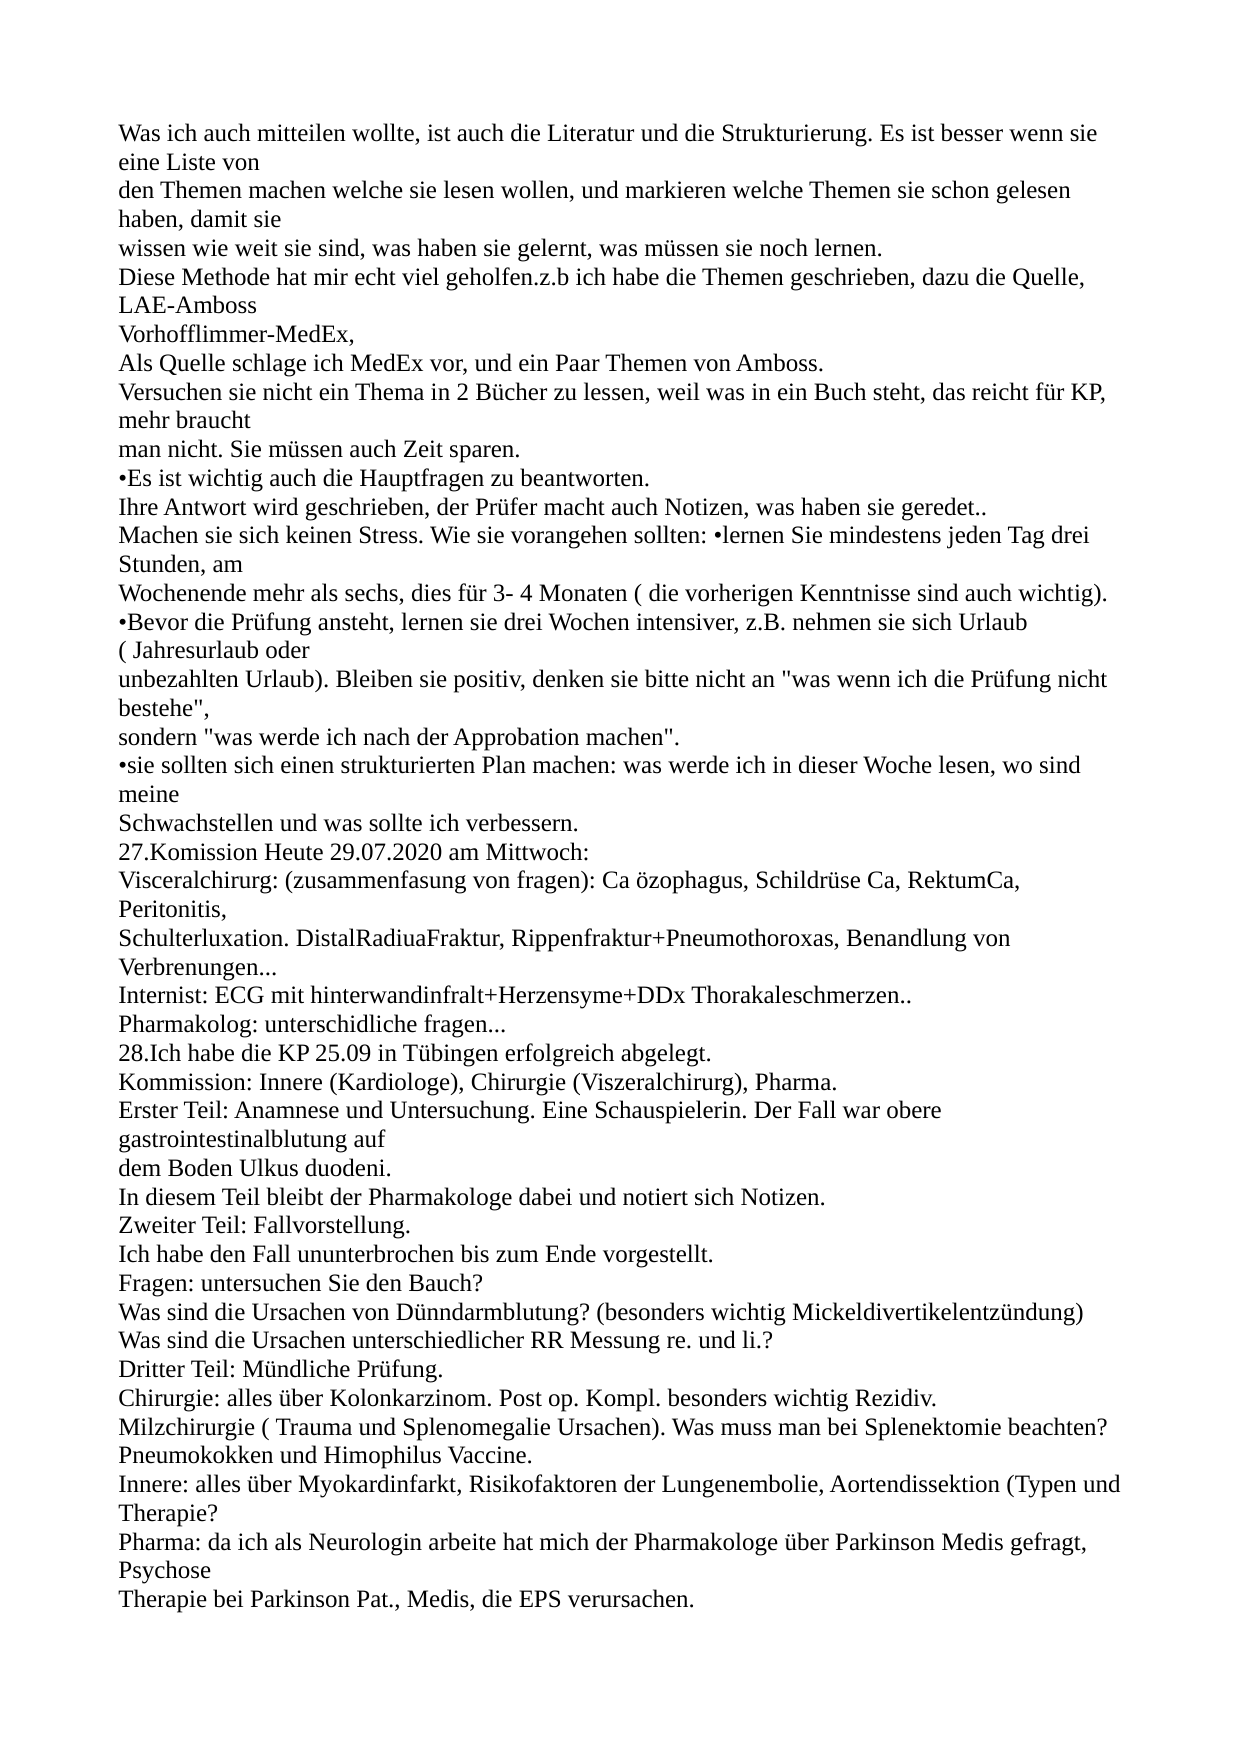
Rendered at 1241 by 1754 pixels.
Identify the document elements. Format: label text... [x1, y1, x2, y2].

text 27.Komission Heute 29.07.2020 am Mittwoch: [118, 837, 1122, 866]
text Als Quelle schlage ich MedEx vor, und ein Paar Themen von Amboss. [118, 348, 1122, 377]
text Schulterluxation. DistalRadiuaFraktur, Rippenfraktur+Pneumothoroxas, Benandlung von Verbrenungen... [118, 923, 1122, 981]
text dem Boden Ulkus duodeni. [118, 1153, 1122, 1182]
text Diese Methode hat mir echt viel geholfen.z.b ich habe die Themen geschrieben, dazu die Quelle, [118, 262, 1122, 291]
text Kommission: Innere (Kardiologe), Chirurgie (Viszeralchirurg), Pharma. [118, 1067, 1122, 1096]
text Was sind die Ursachen unterschiedlicher RR Messung re. und li.? [118, 1326, 1122, 1354]
text Zweiter Teil: Fallvorstellung. [118, 1211, 1122, 1239]
text Therapie bei Parkinson Pat., Medis, die EPS verursachen. [118, 1584, 1122, 1613]
text wissen wie weit sie sind, was haben sie gelernt, was müssen sie noch lernen. [118, 233, 1122, 262]
text Ihre Antwort wird geschrieben, der Prüfer macht auch Notizen, was haben sie geredet.. [118, 492, 1122, 521]
text Visceralchirurg: (zusammenfasung von fragen): Ca özophagus, Schildrüse Ca, RektumCa, Peritonitis, [118, 866, 1122, 923]
text Was ich auch mitteilen wollte, ist auch die Literatur und die Strukturierung. Es ist besser wenn sie eine Liste von [118, 118, 1122, 176]
text Was sind die Ursachen von Dünndarmblutung? (besonders wichtig Mickeldivertikelentzündung) [118, 1297, 1122, 1326]
text Internist: ECG mit hinterwandinfralt+Herzensyme+DDx Thorakaleschmerzen.. [118, 981, 1122, 1009]
text Machen sie sich keinen Stress. Wie sie vorangehen sollten: •lernen Sie mindestens jeden Tag drei Stunden, am [118, 521, 1122, 578]
text Schwachstellen und was sollte ich verbessern. [118, 808, 1122, 837]
text man nicht. Sie müssen auch Zeit sparen. [118, 434, 1122, 463]
text sondern "was werde ich nach der Approbation machen". [118, 722, 1122, 751]
text Versuchen sie nicht ein Thema in 2 Bücher zu lessen, weil was in ein Buch steht, das reicht für KP, mehr braucht [118, 377, 1122, 434]
text Ich habe den Fall ununterbrochen bis zum Ende vorgestellt. [118, 1239, 1122, 1268]
text unbezahlten Urlaub). Bleiben sie positiv, denken sie bitte nicht an "was wenn ich die Prüfung nicht bestehe", [118, 664, 1122, 722]
text LAE-Amboss [118, 291, 1122, 319]
text Wochenende mehr als sechs, dies für 3- 4 Monaten ( die vorherigen Kenntnisse sind auch wichtig). [118, 578, 1122, 607]
text den Themen machen welche sie lesen wollen, und markieren welche Themen sie schon gelesen haben, damit sie [118, 176, 1122, 233]
text •sie sollten sich einen strukturierten Plan machen: was werde ich in dieser Woche lesen, wo sind meine [118, 751, 1122, 808]
text Vorhofflimmer-MedEx, [118, 319, 1122, 348]
text Chirurgie: alles über Kolonkarzinom. Post op. Kompl. besonders wichtig Rezidiv. [118, 1383, 1122, 1412]
text Fragen: untersuchen Sie den Bauch? [118, 1268, 1122, 1297]
text •Bevor die Prüfung ansteht, lernen sie drei Wochen intensiver, z.B. nehmen sie sich Urlaub ( Jahresurlaub oder [118, 607, 1122, 664]
text Pharmakolog: unterschidliche fragen... [118, 1009, 1122, 1038]
text Pneumokokken und Himophilus Vaccine. [118, 1441, 1122, 1469]
text Pharma: da ich als Neurologin arbeite hat mich der Pharmakologe über Parkinson Medis gefragt, Psychose [118, 1527, 1122, 1584]
text Dritter Teil: Mündliche Prüfung. [118, 1354, 1122, 1383]
text Milzchirurgie ( Trauma und Splenomegalie Ursachen). Was muss man bei Splenektomie beachten? [118, 1412, 1122, 1441]
text In diesem Teil bleibt der Pharmakologe dabei und notiert sich Notizen. [118, 1182, 1122, 1211]
text Innere: alles über Myokardinfarkt, Risikofaktoren der Lungenembolie, Aortendissektion (Typen und Therapie? [118, 1469, 1122, 1527]
text •Es ist wichtig auch die Hauptfragen zu beantworten. [118, 463, 1122, 492]
text 28.Ich habe die KP 25.09 in Tübingen erfolgreich abgelegt. [118, 1038, 1122, 1067]
text Erster Teil: Anamnese und Untersuchung. Eine Schauspielerin. Der Fall war obere gastrointestinalblutung auf [118, 1096, 1122, 1153]
